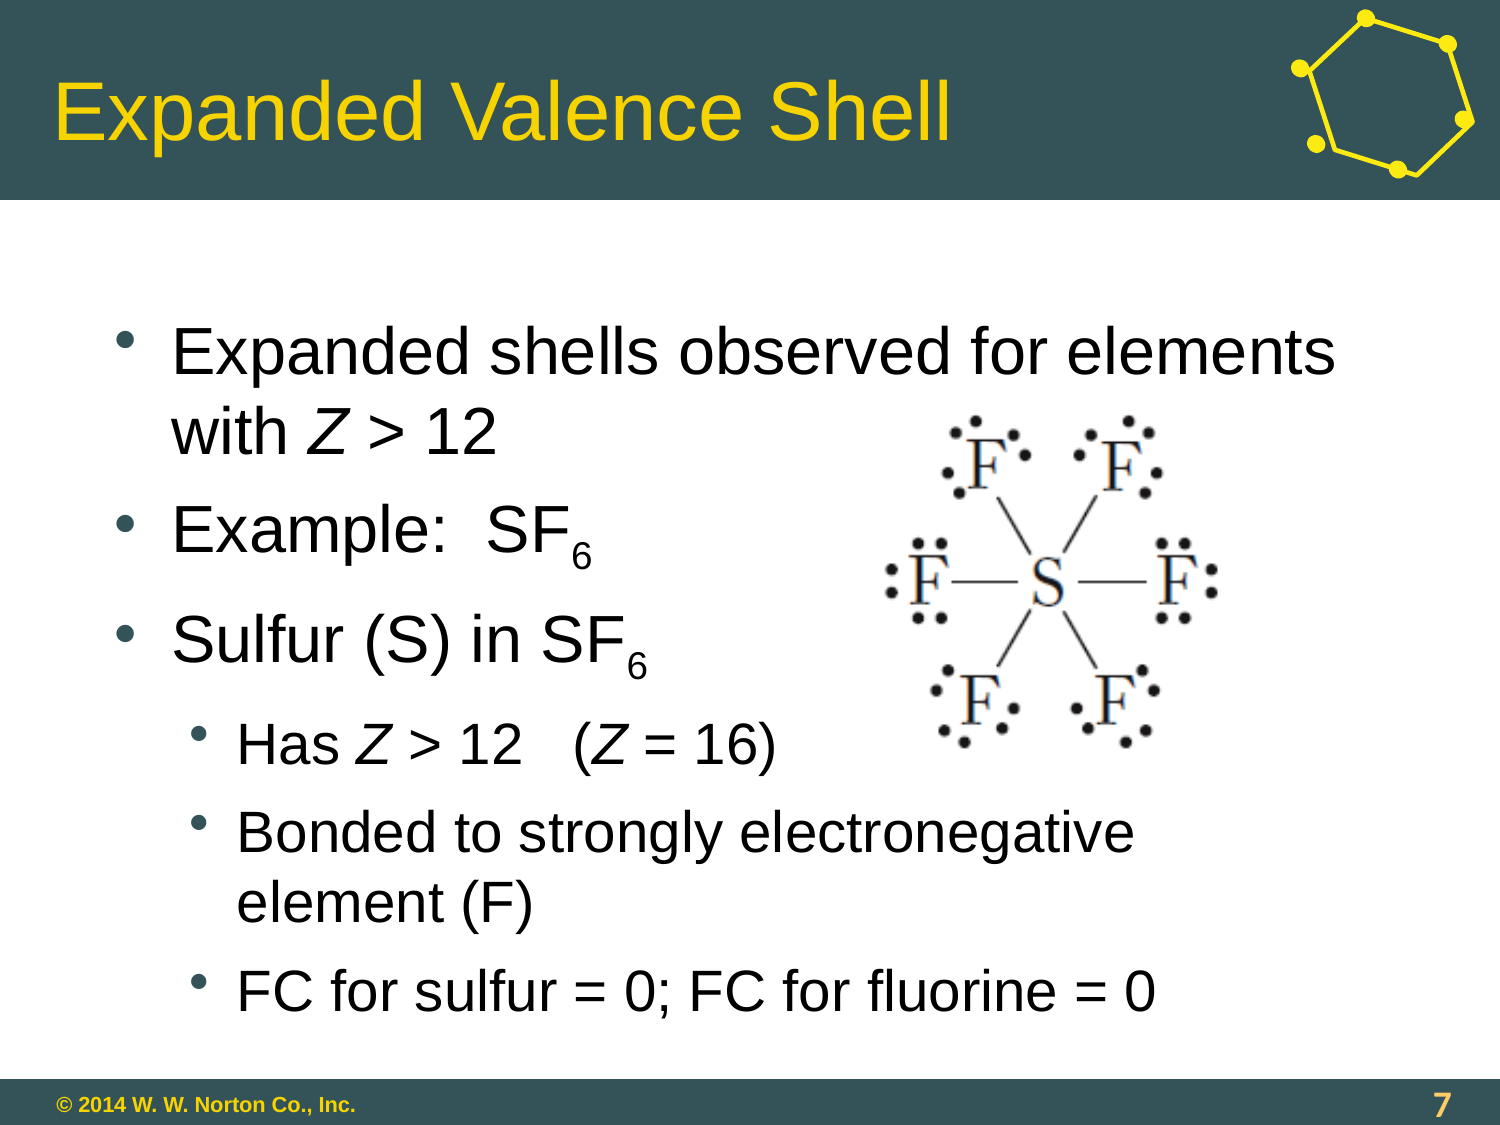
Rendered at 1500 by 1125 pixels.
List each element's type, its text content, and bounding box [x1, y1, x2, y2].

list Expanded shells observed for elements with Z > 12 Example: SF6 Sulfur (S) in SF6 Has Z > 12 (Z = 16) Bonded to strongly electronegative element (F) FC for sulfur = 0; FC for fluorine = 0 [99, 299, 1375, 938]
slide_number [1417, 1076, 1468, 1125]
title Expanded Valence Shell [37, 19, 1118, 195]
picture [862, 412, 1248, 768]
